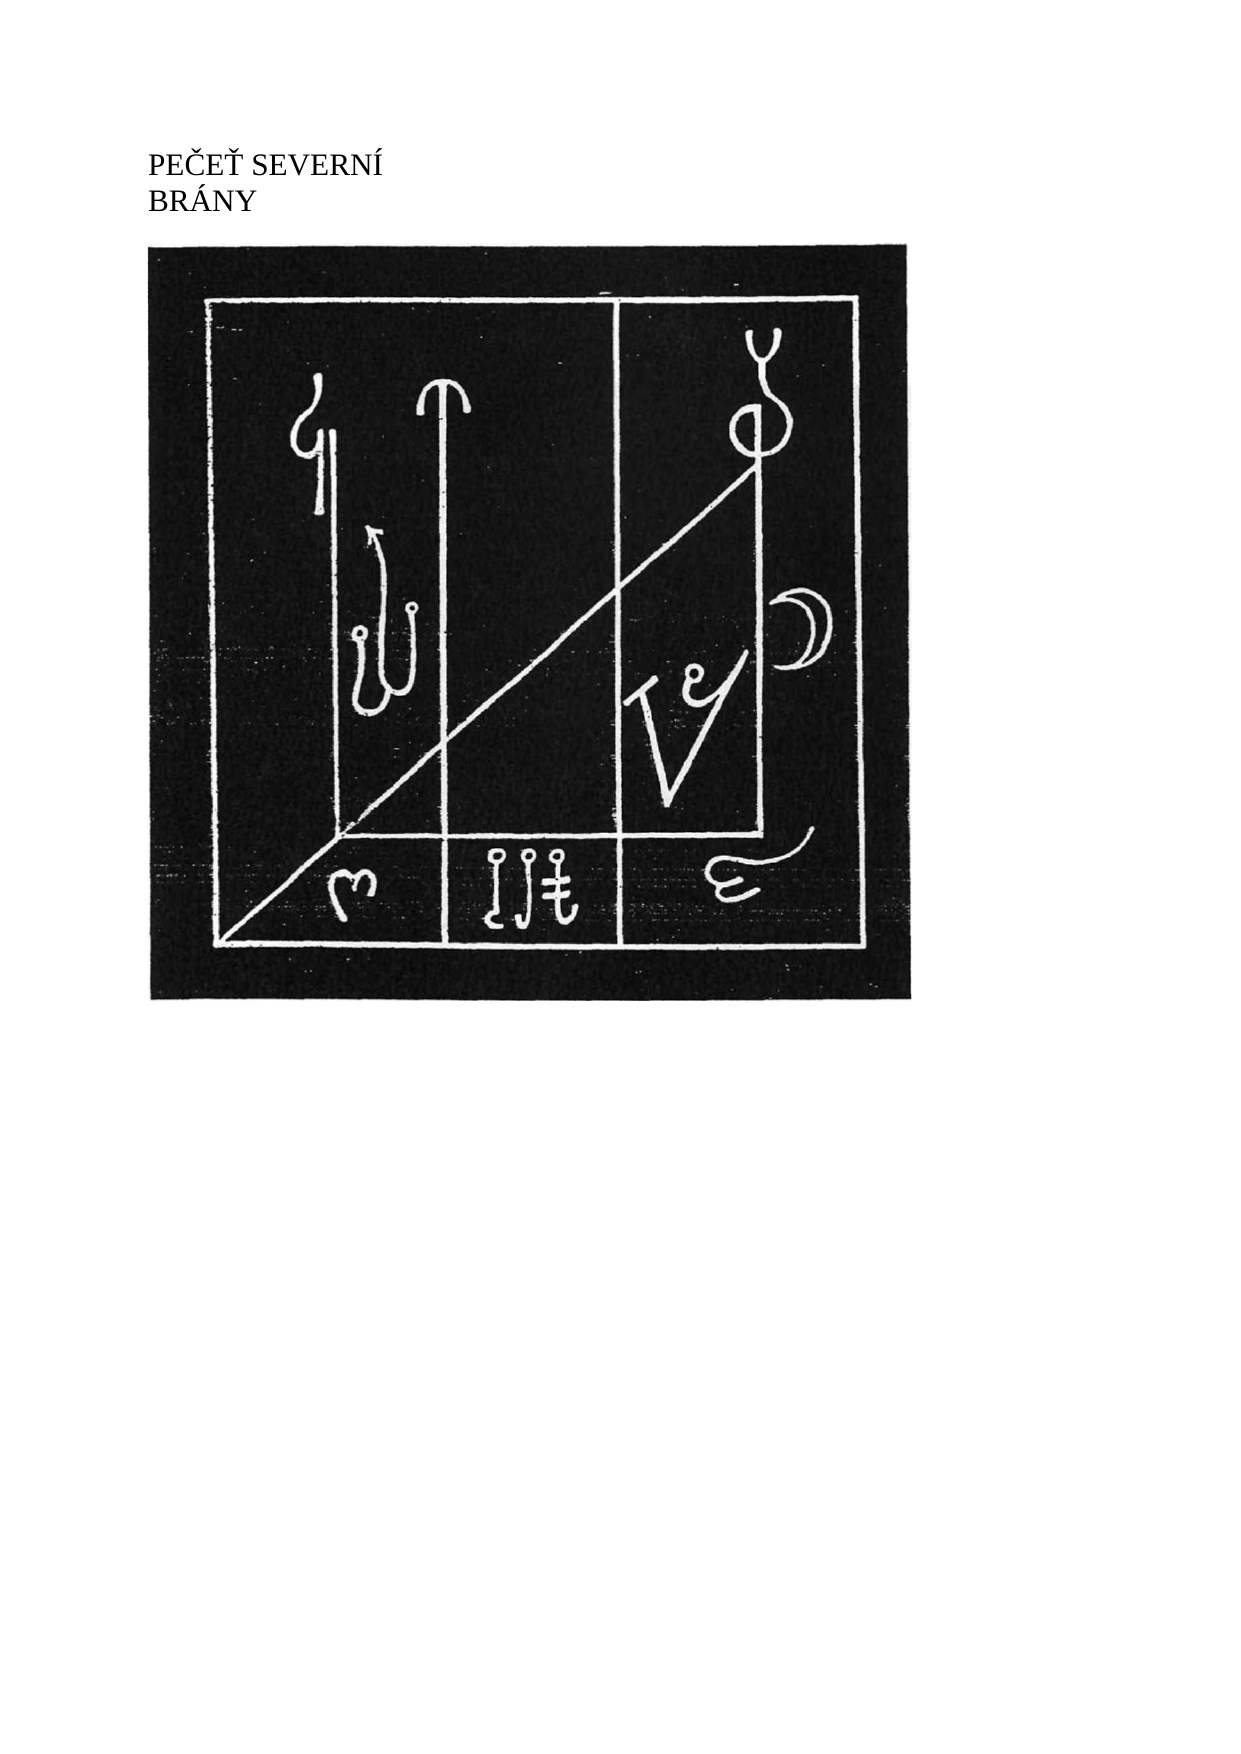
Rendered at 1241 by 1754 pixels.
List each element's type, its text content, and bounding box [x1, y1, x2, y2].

picture [147, 243, 912, 1001]
text PEČEŤ SEVERNÍ BRÁNY [148, 146, 384, 218]
